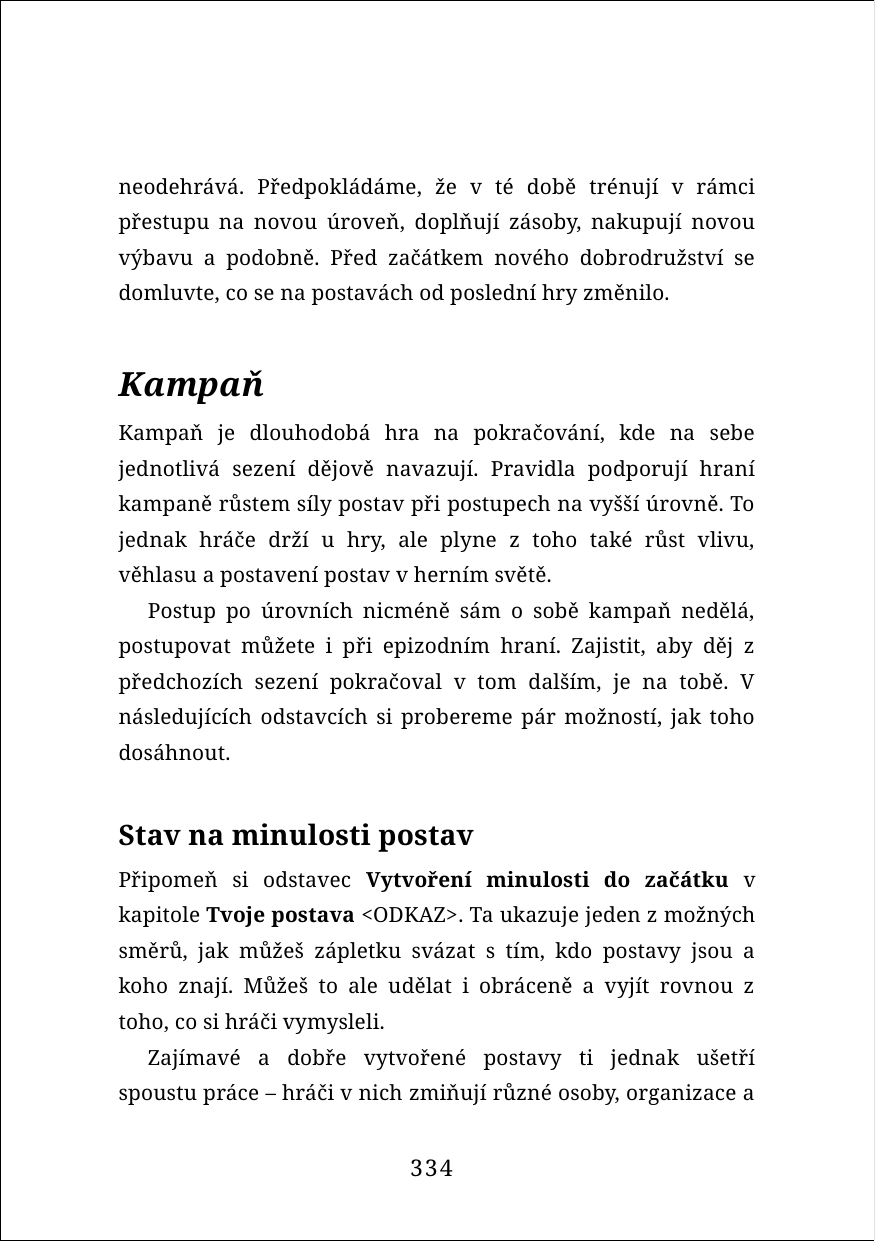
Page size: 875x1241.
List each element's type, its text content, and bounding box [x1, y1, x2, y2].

text neodehrává. Předpokládáme, že v té době trénují v rámci přestupu na novou úroveň, doplňují zásoby, nakupují novou výbavu a podobně. Před začátkem nového dobrodružství se domluvte, co se na postavách od poslední hry změnilo. [118, 172, 756, 307]
subtitle Stav na minulosti postav [118, 815, 756, 853]
subtitle Kampaň [118, 361, 756, 407]
text Kampaň je dlouhodobá hra na pokračování, kde na sebe jednotlivá sezení dějově navazují. Pravidla podporují hraní kampaně růstem síly postav při postupech na vyšší úrovně. To jednak hráče drží u hry, ale plyne z toho také růst vlivu, věhlasu a postavení postav v herním světě. Postup po úrovních nicméně sám o sobě kampaň nedělá, postupovat můžete i při epizodním hraní. Zajistit, aby děj z předchozích sezení pokračoval v tom dalším, je na tobě. V následujících odstavcích si probereme pár možností, jak toho dosáhnout. [118, 418, 756, 766]
text Připomeň si odstavec Vytvoření minulosti do začátku v kapitole Tvoje postava <ODKAZ>. Ta ukazuje jeden z možných směrů, jak můžeš zápletku svázat s tím, kdo postavy jsou a koho znají. Můžeš to ale udělat i obráceně a vyjít rovnou z toho, co si hráči vymysleli. Zajímavé a dobře vytvořené postavy ti jednak ušetří spoustu práce – hráči v nich zmiňují různé osoby, organizace a [118, 865, 756, 1107]
